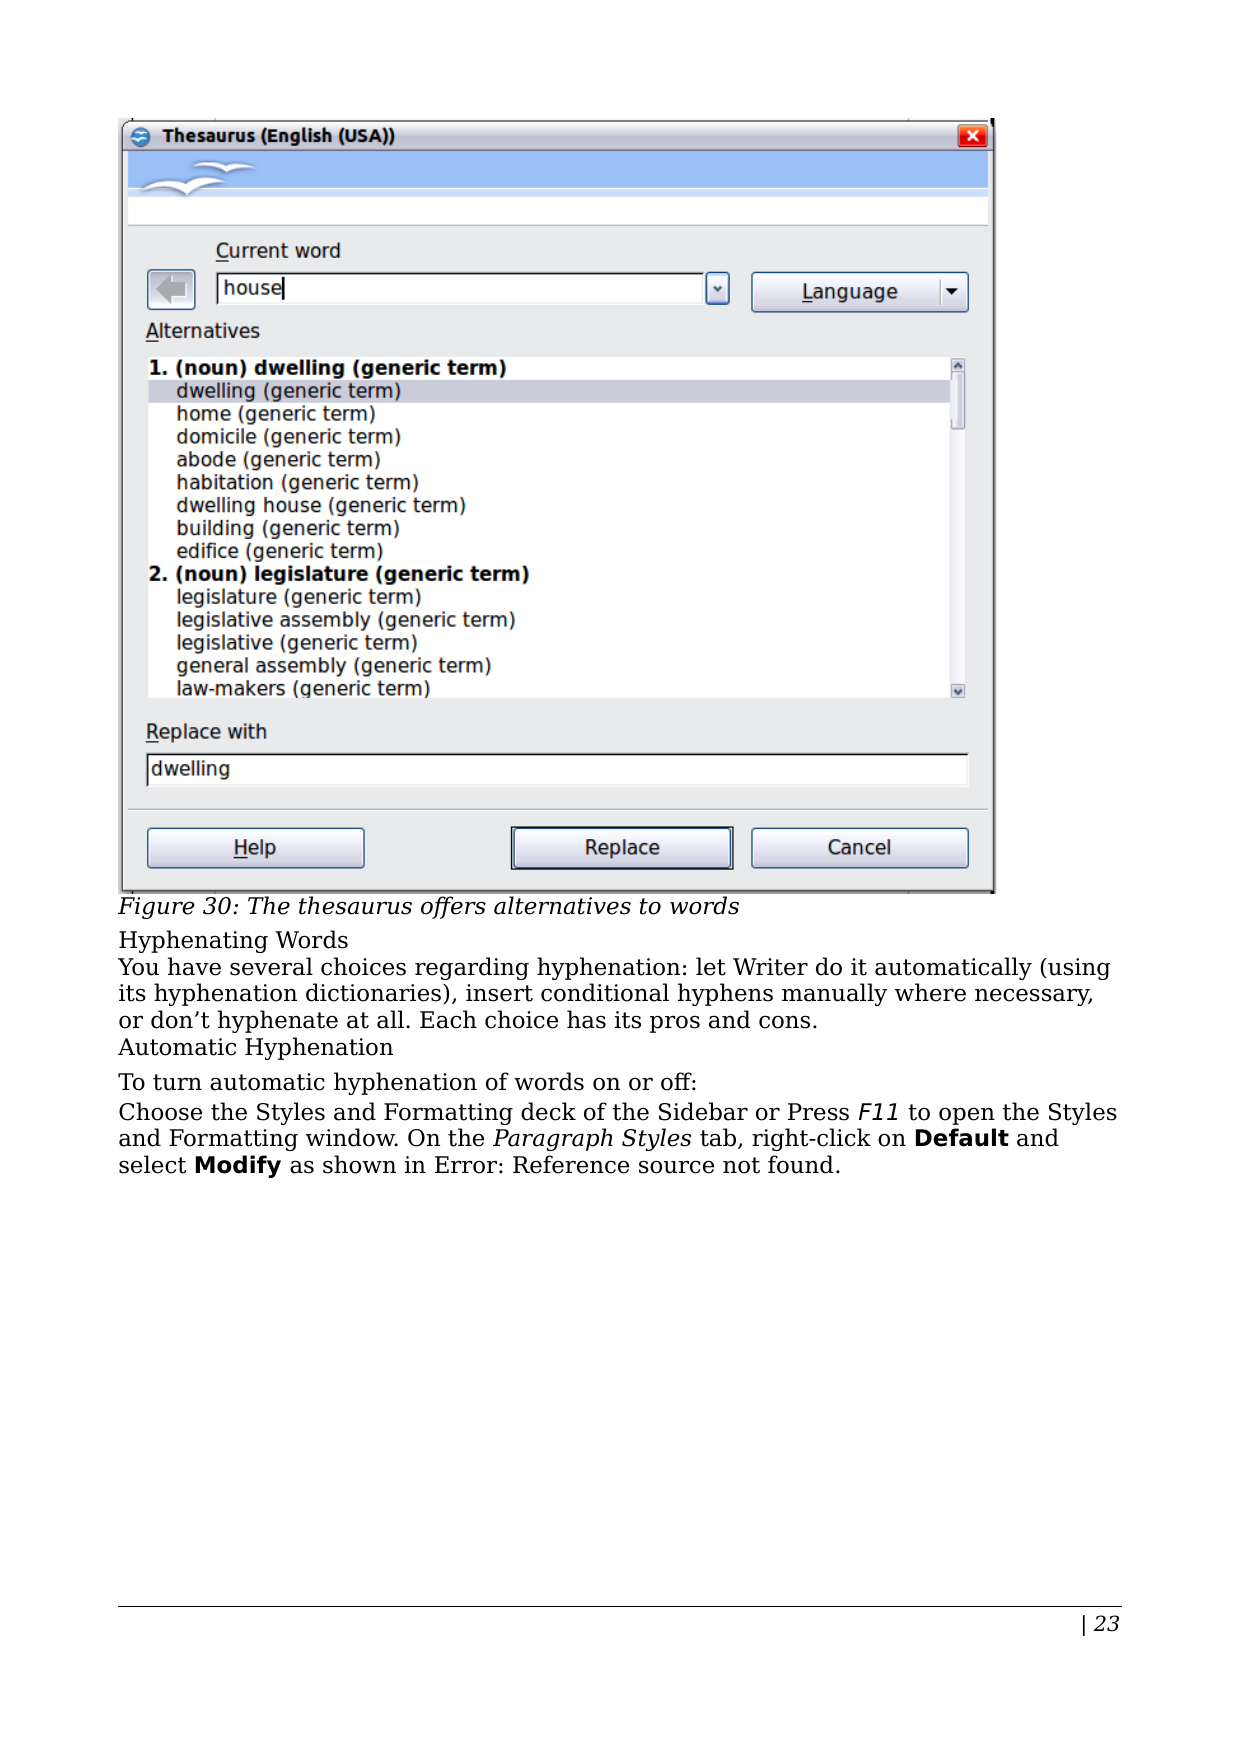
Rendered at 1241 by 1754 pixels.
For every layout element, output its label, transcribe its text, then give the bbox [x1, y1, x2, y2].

text Automatic Hyphenation [118, 1034, 1122, 1060]
text Choose the Styles and Formatting deck of the Sidebar or Press F11 to open the Styles and Formatting window. On the Paragraph Styles tab, right-click on Default and select Modify as shown in Error: Reference source not found. [118, 1099, 1122, 1179]
text You have several choices regarding hyphenation: let Writer do it automatically (using its hyphenation dictionaries), insert conditional hyphens manually where necessary, or don’t hyphenate at all. Each choice has its pros and cons. [118, 954, 1122, 1034]
text Figure 30: The thesaurus offers alternatives to words [118, 894, 996, 920]
picture [118, 118, 997, 894]
text To turn automatic hyphenation of words on or off: [118, 1060, 1122, 1099]
text Hyphenating Words [118, 927, 1122, 954]
